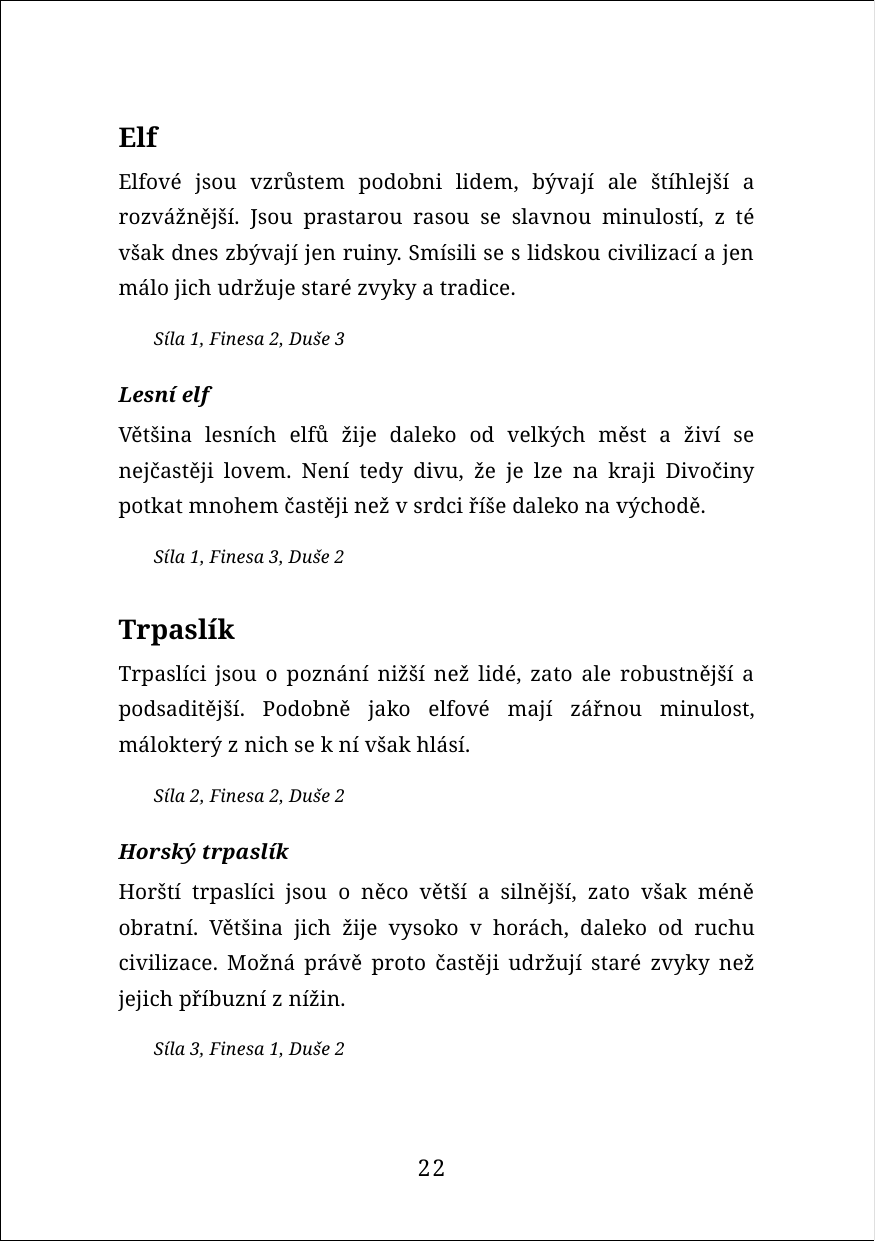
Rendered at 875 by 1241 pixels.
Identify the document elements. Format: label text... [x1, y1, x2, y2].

list Síla 1, Finesa 2, Duše 3 [154, 327, 756, 351]
subtitle Horský trpaslík [118, 837, 756, 865]
text Horští trpaslíci jsou o něco větší a silnější, zato však méně obratní. Většina jich žije vysoko v horách, daleko od ruchu civilizace. Možná právě proto častěji udržují staré zvyky než jejich příbuzní z nížin. [118, 877, 756, 1012]
text Elfové jsou vzrůstem podobni lidem, bývají ale štíhlejší a rozvážnější. Jsou prastarou rasou se slavnou minulostí, z té však dnes zbývají jen ruiny. Smísili se s lidskou civilizací a jen málo jich udržuje staré zvyky a tradice. [118, 167, 756, 302]
subtitle Lesní elf [118, 380, 756, 409]
subtitle Trpaslík [118, 610, 756, 647]
list Síla 3, Finesa 1, Duše 2 [154, 1037, 756, 1061]
text Trpaslíci jsou o poznání nižší než lidé, zato ale robustnější a podsaditější. Podobně jako elfové mají zářnou minulost, málokterý z nich se k ní však hlásí. [118, 659, 756, 758]
list Síla 2, Finesa 2, Duše 2 [154, 783, 756, 807]
text Většina lesních elfů žije daleko od velkých měst a živí se nejčastěji lovem. Není tedy divu, že je lze na kraji Divočiny potkat mnohem častěji než v srdci říše daleko na východě. [118, 421, 756, 520]
list Síla 1, Finesa 3, Duše 2 [154, 545, 756, 569]
subtitle Elf [118, 118, 756, 155]
